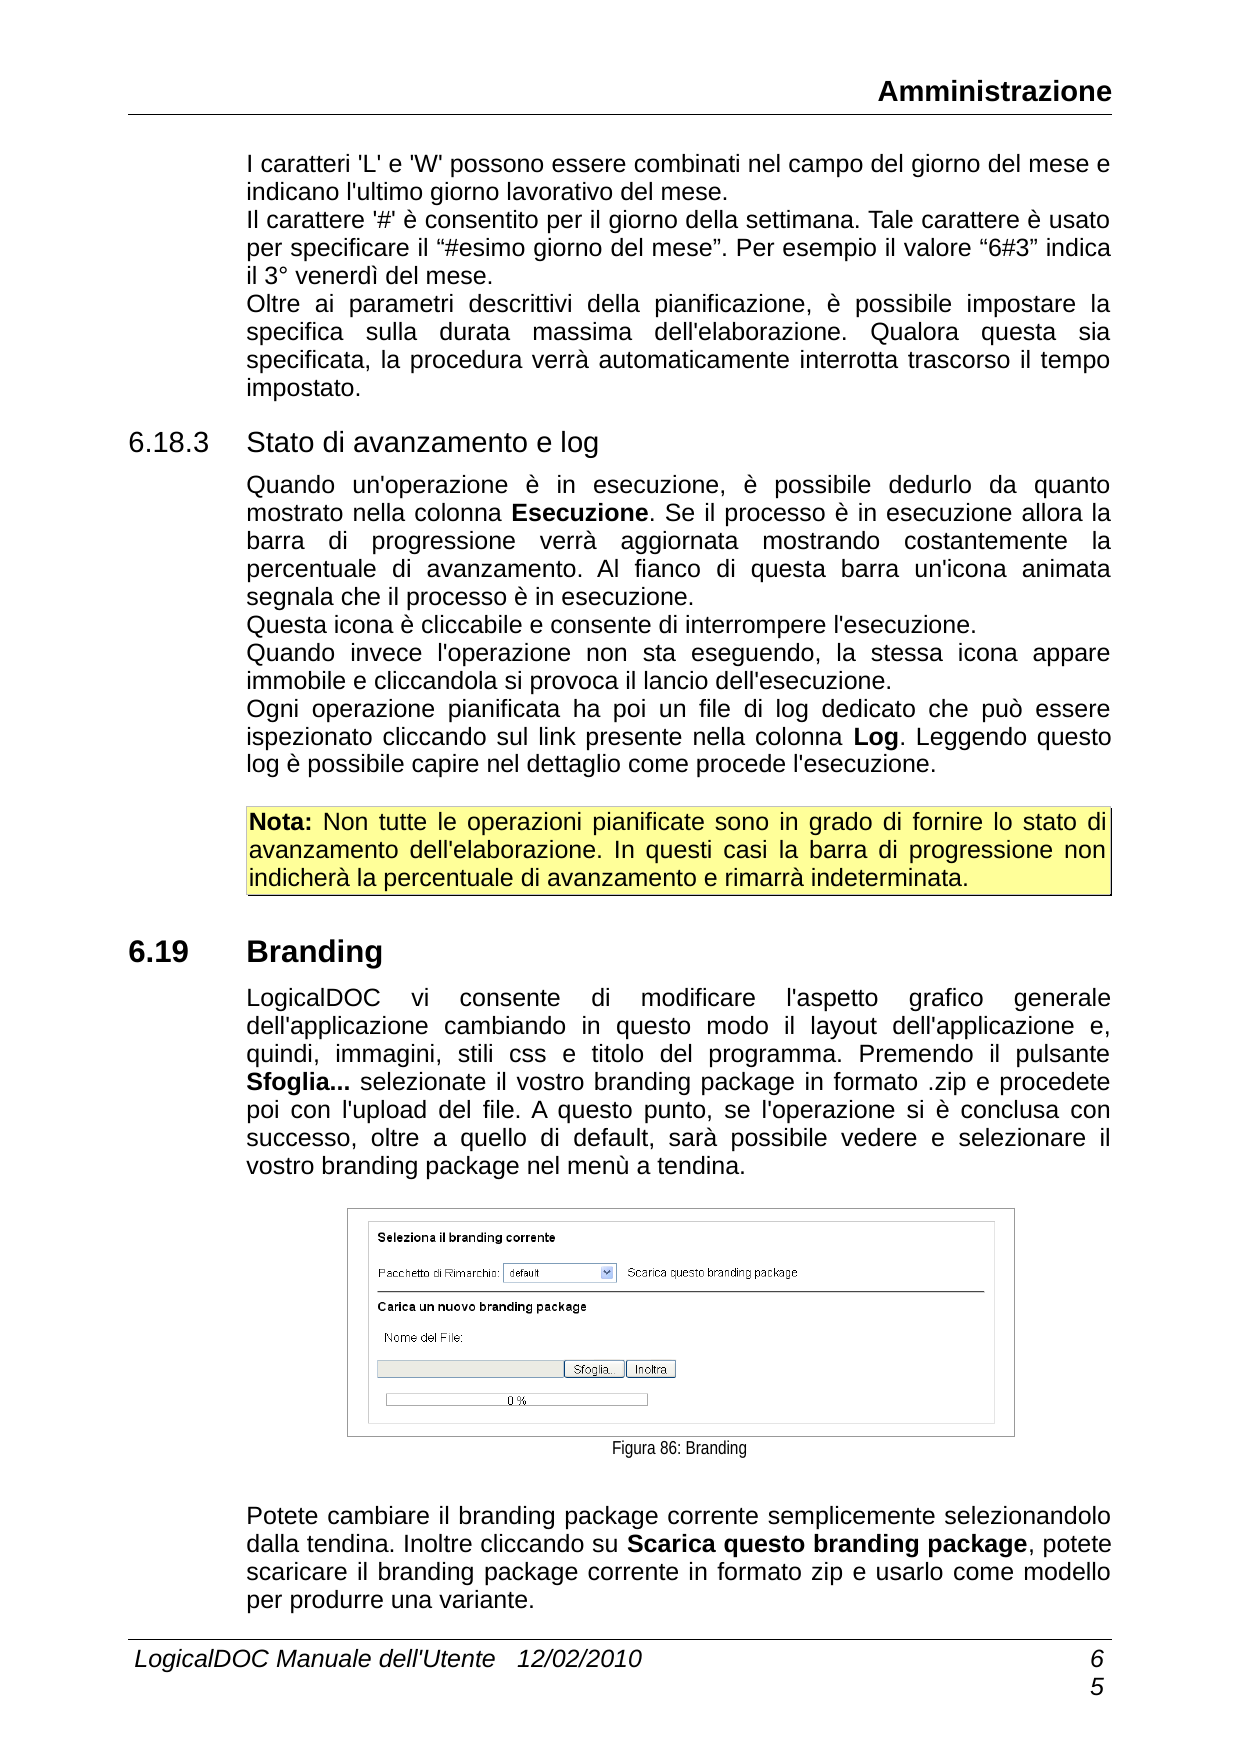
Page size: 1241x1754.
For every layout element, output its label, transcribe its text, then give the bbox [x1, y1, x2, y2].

text Quando invece l'operazione non sta eseguendo, la stessa icona appare immobile e cliccandola si provoca il lancio dell'esecuzione. [246, 638, 1112, 694]
subtitle Stato di avanzamento e log [128, 426, 1112, 459]
text I caratteri 'L' e 'W' possono essere combinati nel campo del giorno del mese e indicano l'ultimo giorno lavorativo del mese. [246, 150, 1112, 206]
text Nota: Non tutte le operazioni pianificate sono in grado di fornire lo stato di avanzamento dell'elaborazione. In questi casi la barra di progressione non indicherà la percentuale di avanzamento e rimarrà indeterminata. [247, 807, 1110, 894]
text Potete cambiare il branding package corrente semplicemente selezionandolo dalla tendina. Inoltre cliccando su Scarica questo branding package, potete scaricare il branding package corrente in formato zip e usarlo come modello per produrre una variante. [246, 1502, 1112, 1613]
text Questa icona è cliccabile e consente di interrompere l'esecuzione. [246, 611, 1112, 638]
text LogicalDOC vi consente di modificare l'aspetto grafico generale dell'applicazione cambiando in questo modo il layout dell'applicazione e, quindi, immagini, stili css e titolo del programma. Premendo il pulsante Sfoglia... selezionate il vostro branding package in formato .zip e procedete poi con l'upload del file. A questo punto, se l'operazione si è conclusa con successo, oltre a quello di default, sarà possibile vedere e selezionare il vostro branding package nel menù a tendina. [246, 984, 1112, 1179]
subtitle Branding [128, 934, 1112, 969]
text Oltre ai parametri descrittivi della pianificazione, è possibile impostare la specifica sulla durata massima dell'elaborazione. Qualora questa sia specificata, la procedura verrà automaticamente interrotta trascorso il tempo impostato. [246, 289, 1112, 401]
text Ogni operazione pianificata ha poi un file di log dedicato che può essere ispezionato cliccando sul link presente nella colonna Log. Leggendo questo log è possibile capire nel dettaglio come procede l'esecuzione. [246, 694, 1112, 778]
text Quando un'operazione è in esecuzione, è possibile dedurlo da quanto mostrato nella colonna Esecuzione. Se il processo è in esecuzione allora la barra di progressione verrà aggiornata mostrando costantemente la percentuale di avanzamento. Al fianco di questa barra un'icona animata segnala che il processo è in esecuzione. [246, 471, 1112, 611]
text Il carattere '#' è consentito per il giorno della settimana. Tale carattere è usato per specificare il “#esimo giorno del mese”. Per esempio il valore “6#3” indica il 3° venerdì del mese. [246, 206, 1112, 289]
picture [363, 1216, 998, 1427]
text Figura 86: Branding [347, 1437, 1012, 1459]
